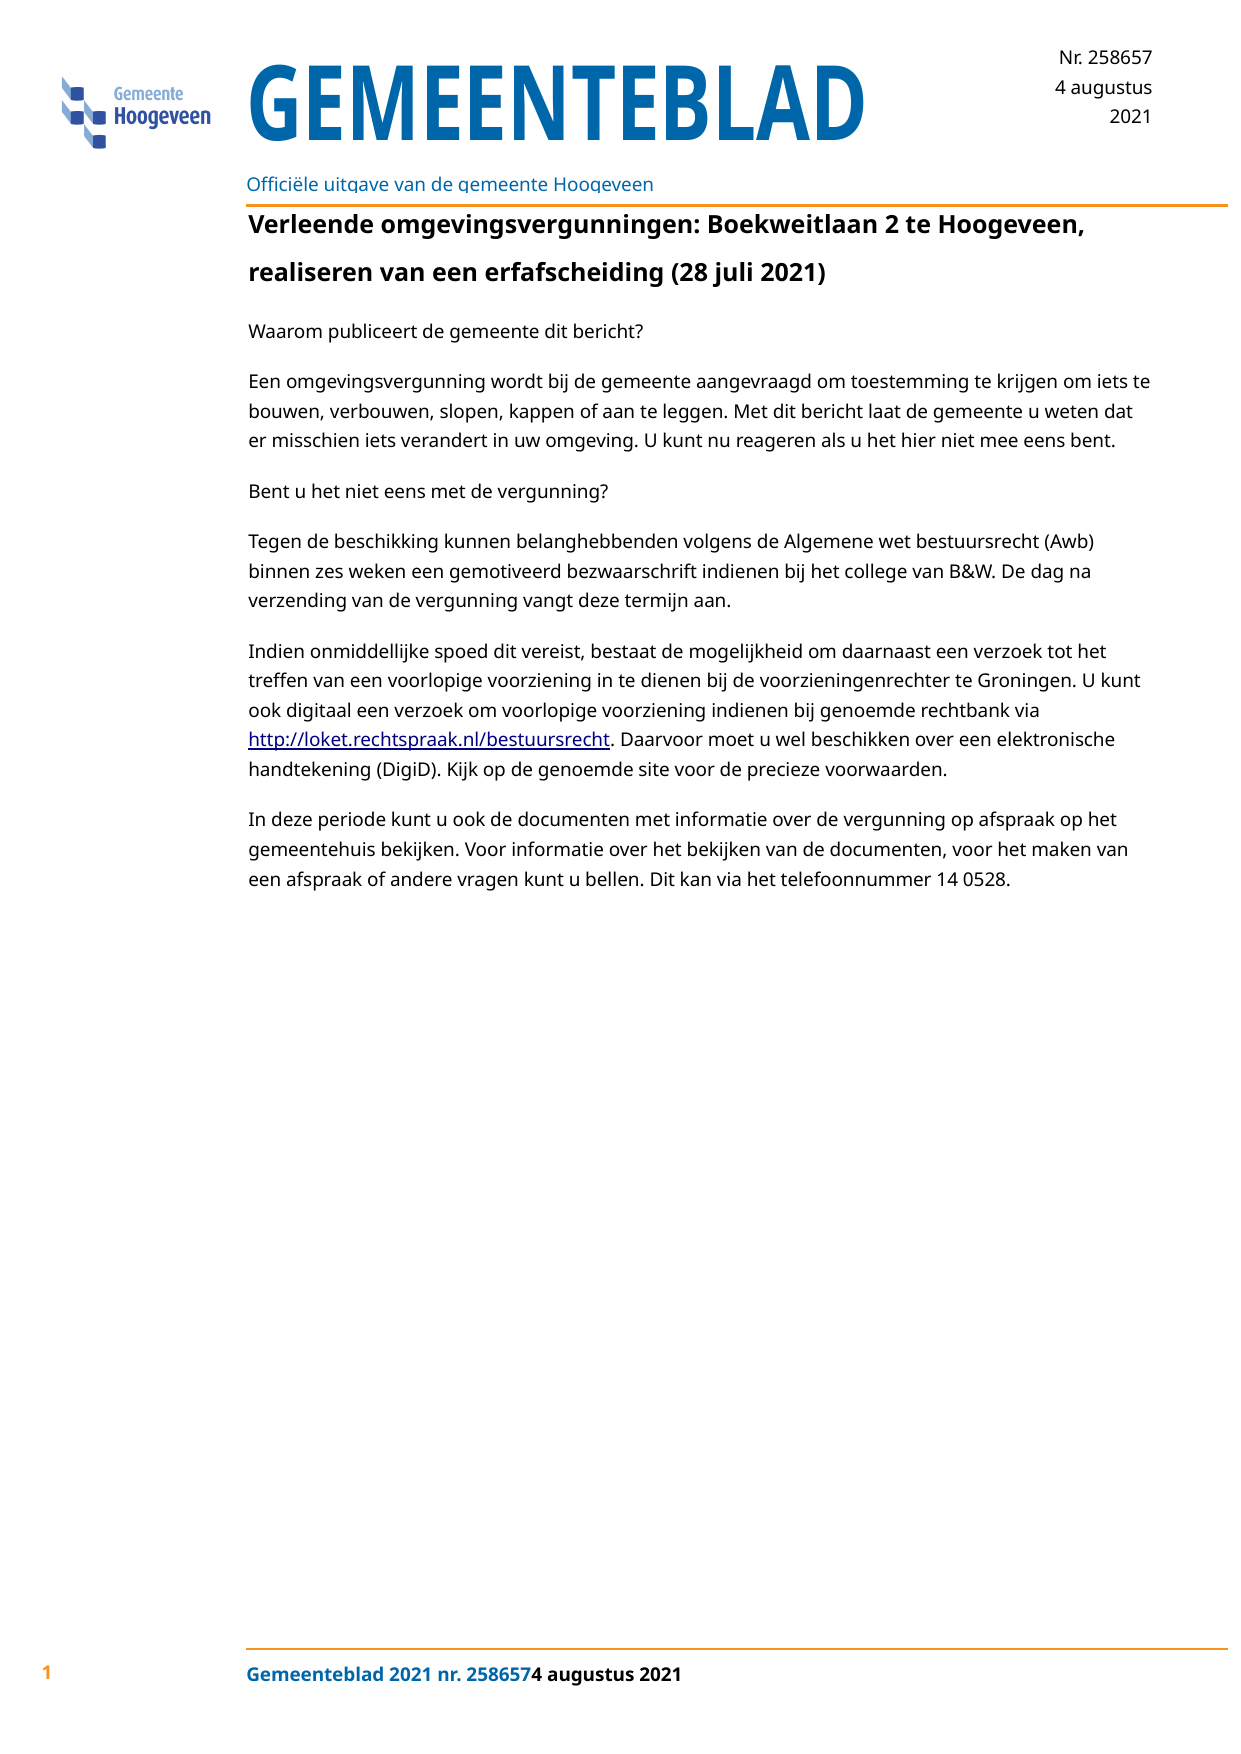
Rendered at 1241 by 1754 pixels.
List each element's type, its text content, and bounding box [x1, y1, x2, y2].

picture [41, 47, 231, 172]
text Indien onmiddellijke spoed dit vereist, bestaat de mogelijkheid om daarnaast een verzoek tot het treffen van een voorlopige voorziening in te dienen bij de voorzieningenrechter te Groningen. U kunt ook digitaal een verzoek om voorlopige voorziening indienen bij genoemde rechtbank via http://loket.rechtspraak.nl/bestuursrecht. Daarvoor moet u wel beschikken over een elektronische handtekening (DigiD). Kijk op de genoemde site voor de precieze voorwaarden. [248, 638, 1152, 782]
text Een omgevingsvergunning wordt bij de gemeente aangevraagd om toestemming te krijgen om iets te bouwen, verbouwen, slopen, kappen of aan te leggen. Met dit bericht laat de gemeente u weten dat er misschien iets verandert in uw omgeving. U kunt nu reageren als u het hier niet mee eens bent. [248, 368, 1152, 453]
text Waarom publiceert de gemeente dit bericht? [248, 318, 1152, 344]
text Tegen de beschikking kunnen belanghebbenden volgens de Algemene wet bestuursrecht (Awb) binnen zes weken een gemotiveerd bezwaarschrift indienen bij het college van B&W. De dag na verzending van de vergunning vangt deze termijn aan. [248, 528, 1152, 613]
text Bent u het niet eens met de vergunning? [248, 478, 1152, 504]
text In deze periode kunt u ook de documenten met informatie over de vergunning op afspraak op het gemeentehuis bekijken. Voor informatie over het bekijken van de documenten, voor het maken van een afspraak of andere vragen kunt u bellen. Dit kan via het telefoonnummer 14 0528. [248, 807, 1152, 892]
text Verleende omgevingsvergunningen: Boekweitlaan 2 te Hoogeveen, realiseren van een erfafscheiding (28 juli 2021) [248, 207, 1152, 288]
